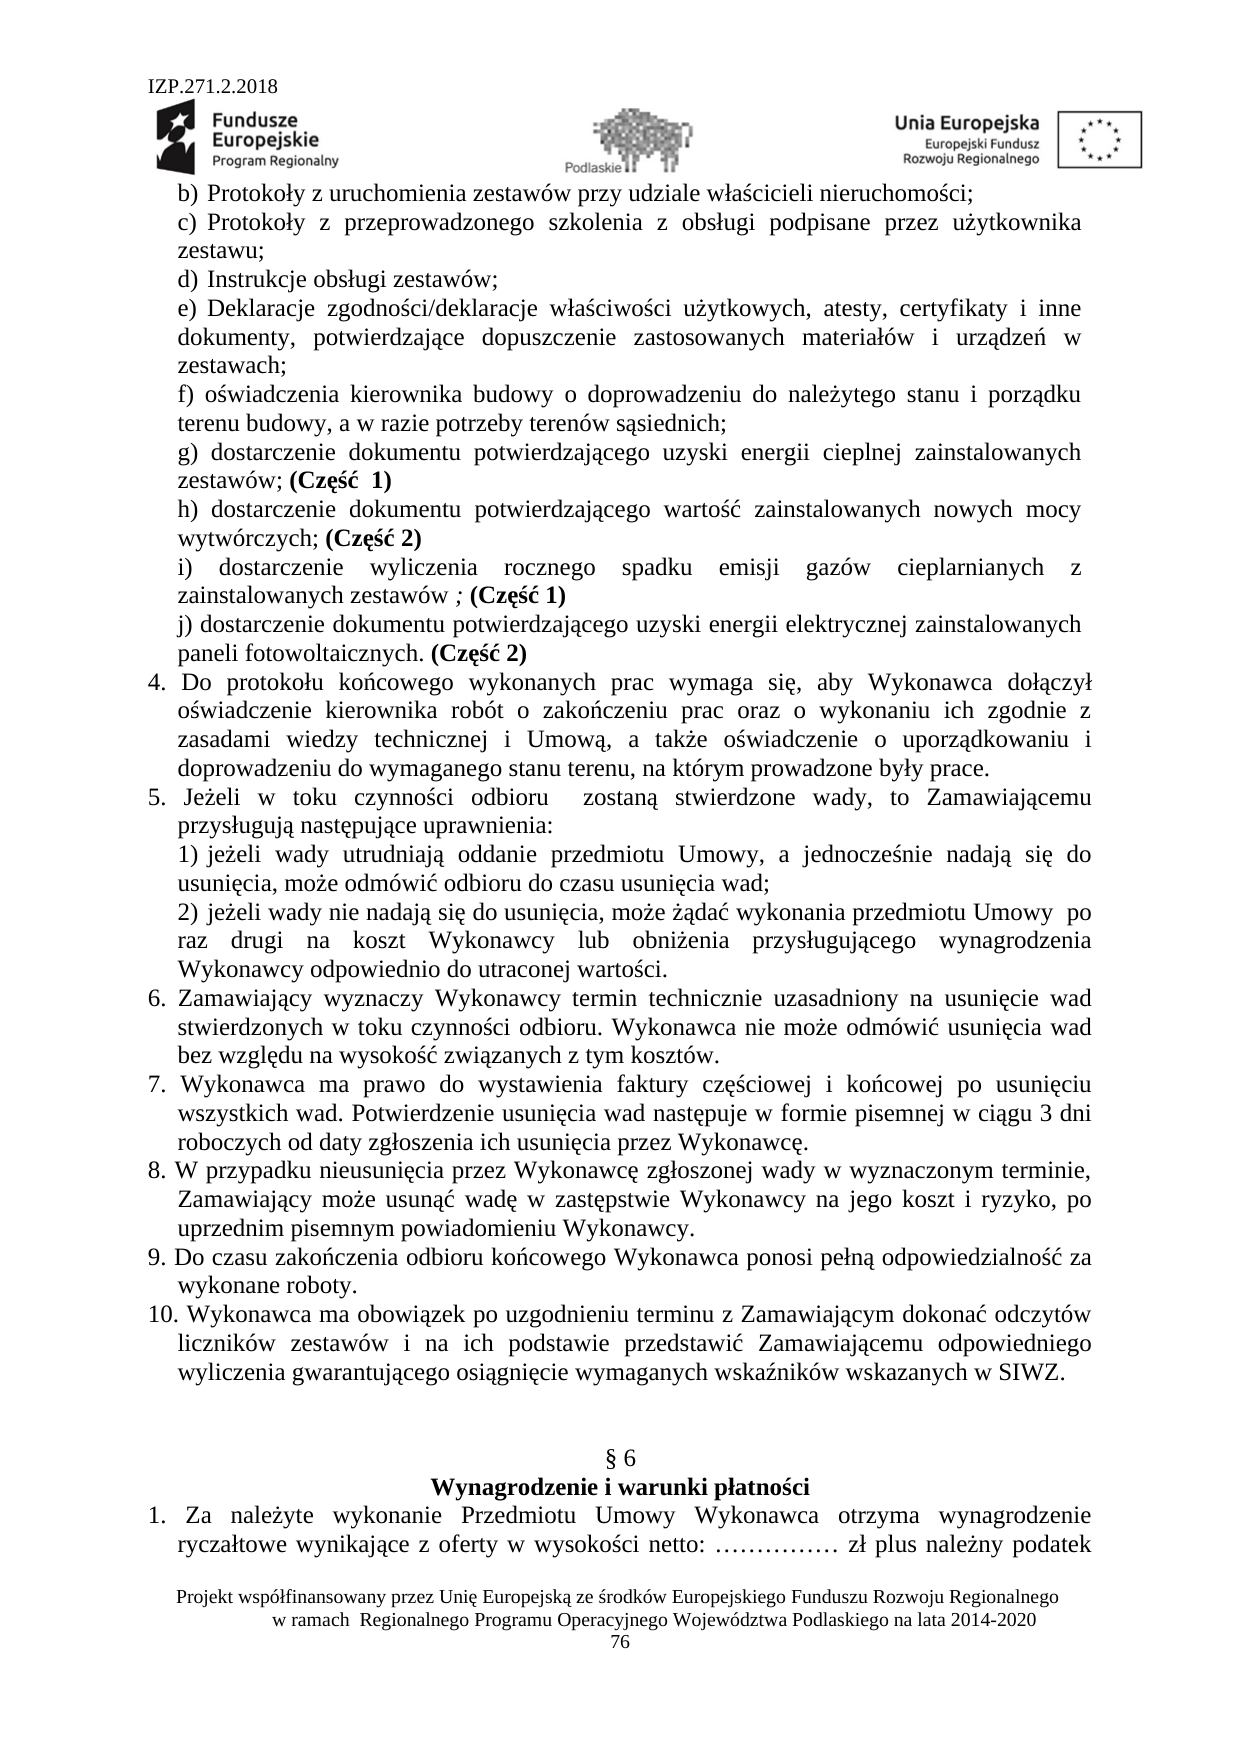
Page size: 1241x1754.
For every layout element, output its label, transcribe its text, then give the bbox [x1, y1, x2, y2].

text 9. Do czasu zakończenia odbioru końcowego Wykonawca ponosi pełną odpowiedzialność za wykonane roboty. [148, 1242, 1092, 1299]
text 8. W przypadku nieusunięcia przez Wykonawcę zgłoszonej wady w wyznaczonym terminie, Zamawiający może usunąć wadę w zastępstwie Wykonawcy na jego koszt i ryzyko, po uprzednim pisemnym powiadomieniu Wykonawcy. [148, 1155, 1092, 1242]
text Wynagrodzenie i warunki płatności [148, 1472, 1092, 1500]
list jeżeli wady utrudniają oddanie przedmiotu Umowy, a jednocześnie nadają się do usunięcia, może odmówić odbioru do czasu usunięcia wad; [177, 839, 1092, 897]
list jeżeli wady nie nadają się do usunięcia, może żądać wykonania przedmiotu Umowy po raz drugi na koszt Wykonawcy lub obniżenia przysługującego wynagrodzenia Wykonawcy odpowiednio do utraconej wartości. [177, 897, 1092, 983]
text f) oświadczenia kierownika budowy o doprowadzeniu do należytego stanu i porządku terenu budowy, a w razie potrzeby terenów sąsiednich; [177, 379, 1082, 437]
text c) Protokoły z przeprowadzonego szkolenia z obsługi podpisane przez użytkownika zestawu; [177, 207, 1082, 264]
text d) Instrukcje obsługi zestawów; [177, 264, 1082, 293]
text j) dostarczenie dokumentu potwierdzającego uzyski energii elektrycznej zainstalowanych paneli fotowoltaicznych. (Część 2) [177, 609, 1082, 667]
text 1. Za należyte wykonanie Przedmiotu Umowy Wykonawca otrzyma wynagrodzenie ryczałtowe wynikające z oferty w wysokości netto: …………… zł plus należny podatek [148, 1500, 1092, 1558]
text g) dostarczenie dokumentu potwierdzającego uzyski energii cieplnej zainstalowanych zestawów; (Część 1) [177, 437, 1082, 494]
text i) dostarczenie wyliczenia rocznego spadku emisji gazów cieplarnianych z zainstalowanych zestawów ; (Część 1) [177, 552, 1082, 609]
text § 6 [148, 1443, 1092, 1472]
text b) Protokoły z uruchomienia zestawów przy udziale właścicieli nieruchomości; [177, 178, 1082, 207]
text e) Deklaracje zgodności/deklaracje właściwości użytkowych, atesty, certyfikaty i inne dokumenty, potwierdzające dopuszczenie zastosowanych materiałów i urządzeń w zestawach; [177, 293, 1082, 379]
text h) dostarczenie dokumentu potwierdzającego wartość zainstalowanych nowych mocy wytwórczych; (Część 2) [177, 494, 1082, 552]
text 5. Jeżeli w toku czynności odbioru zostaną stwierdzone wady, to Zamawiającemu przysługują następujące uprawnienia: [148, 782, 1092, 839]
text 7. Wykonawca ma prawo do wystawienia faktury częściowej i końcowej po usunięciu wszystkich wad. Potwierdzenie usunięcia wad następuje w formie pisemnej w ciągu 3 dni roboczych od daty zgłoszenia ich usunięcia przez Wykonawcę. [148, 1069, 1092, 1155]
text 6. Zamawiający wyznaczy Wykonawcy termin technicznie uzasadniony na usunięcie wad stwierdzonych w toku czynności odbioru. Wykonawca nie może odmówić usunięcia wad bez względu na wysokość związanych z tym kosztów. [148, 983, 1092, 1069]
text 10. Wykonawca ma obowiązek po uzgodnieniu terminu z Zamawiającym dokonać odczytów liczników zestawów i na ich podstawie przedstawić Zamawiającemu odpowiedniego wyliczenia gwarantującego osiągnięcie wymaganych wskaźników wskazanych w SIWZ. [148, 1299, 1092, 1385]
text 4. Do protokołu końcowego wykonanych prac wymaga się, aby Wykonawca dołączył oświadczenie kierownika robót o zakończeniu prac oraz o wykonaniu ich zgodnie z zasadami wiedzy technicznej i Umową, a także oświadczenie o uporządkowaniu i doprowadzeniu do wymaganego stanu terenu, na którym prowadzone były prace. [148, 667, 1092, 782]
